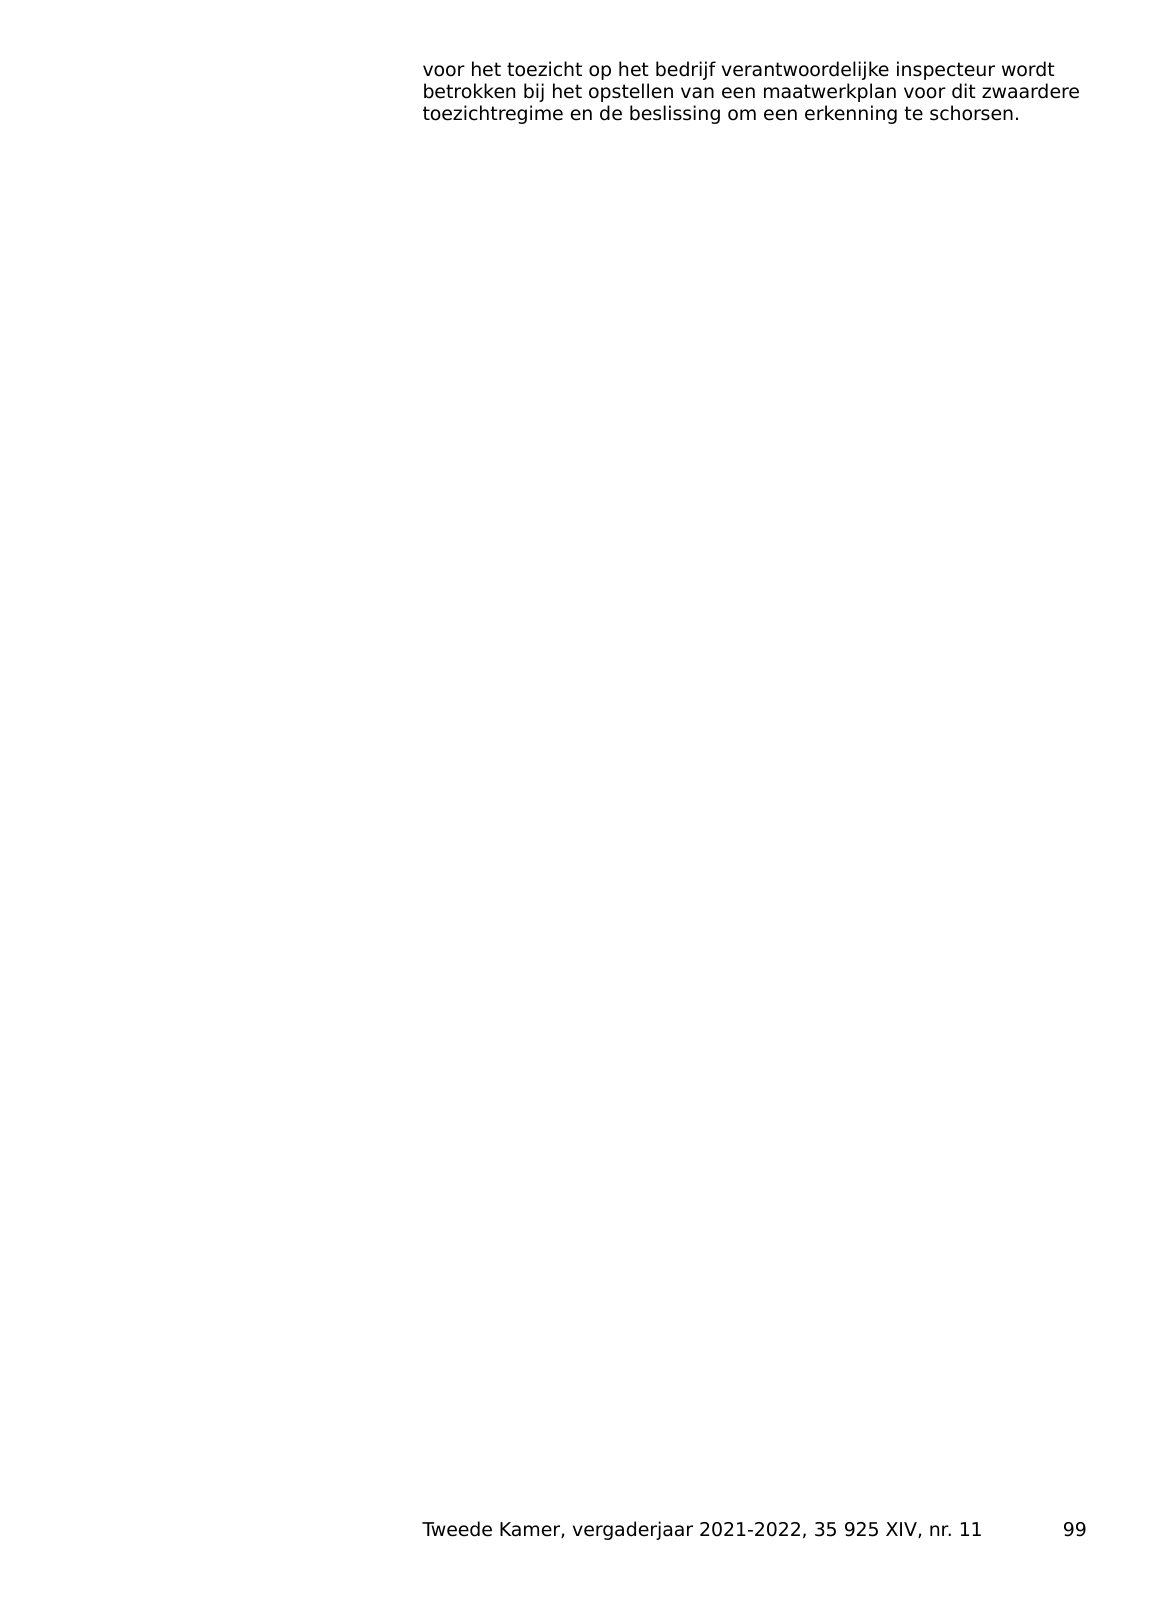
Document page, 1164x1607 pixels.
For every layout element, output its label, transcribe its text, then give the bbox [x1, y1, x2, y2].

text voor het toezicht op het bedrijf verantwoordelijke inspecteur wordt betrokken bij het opstellen van een maatwerkplan voor dit zwaardere toezichtregime en de beslissing om een erkenning te schorsen. [422, 59, 1087, 125]
